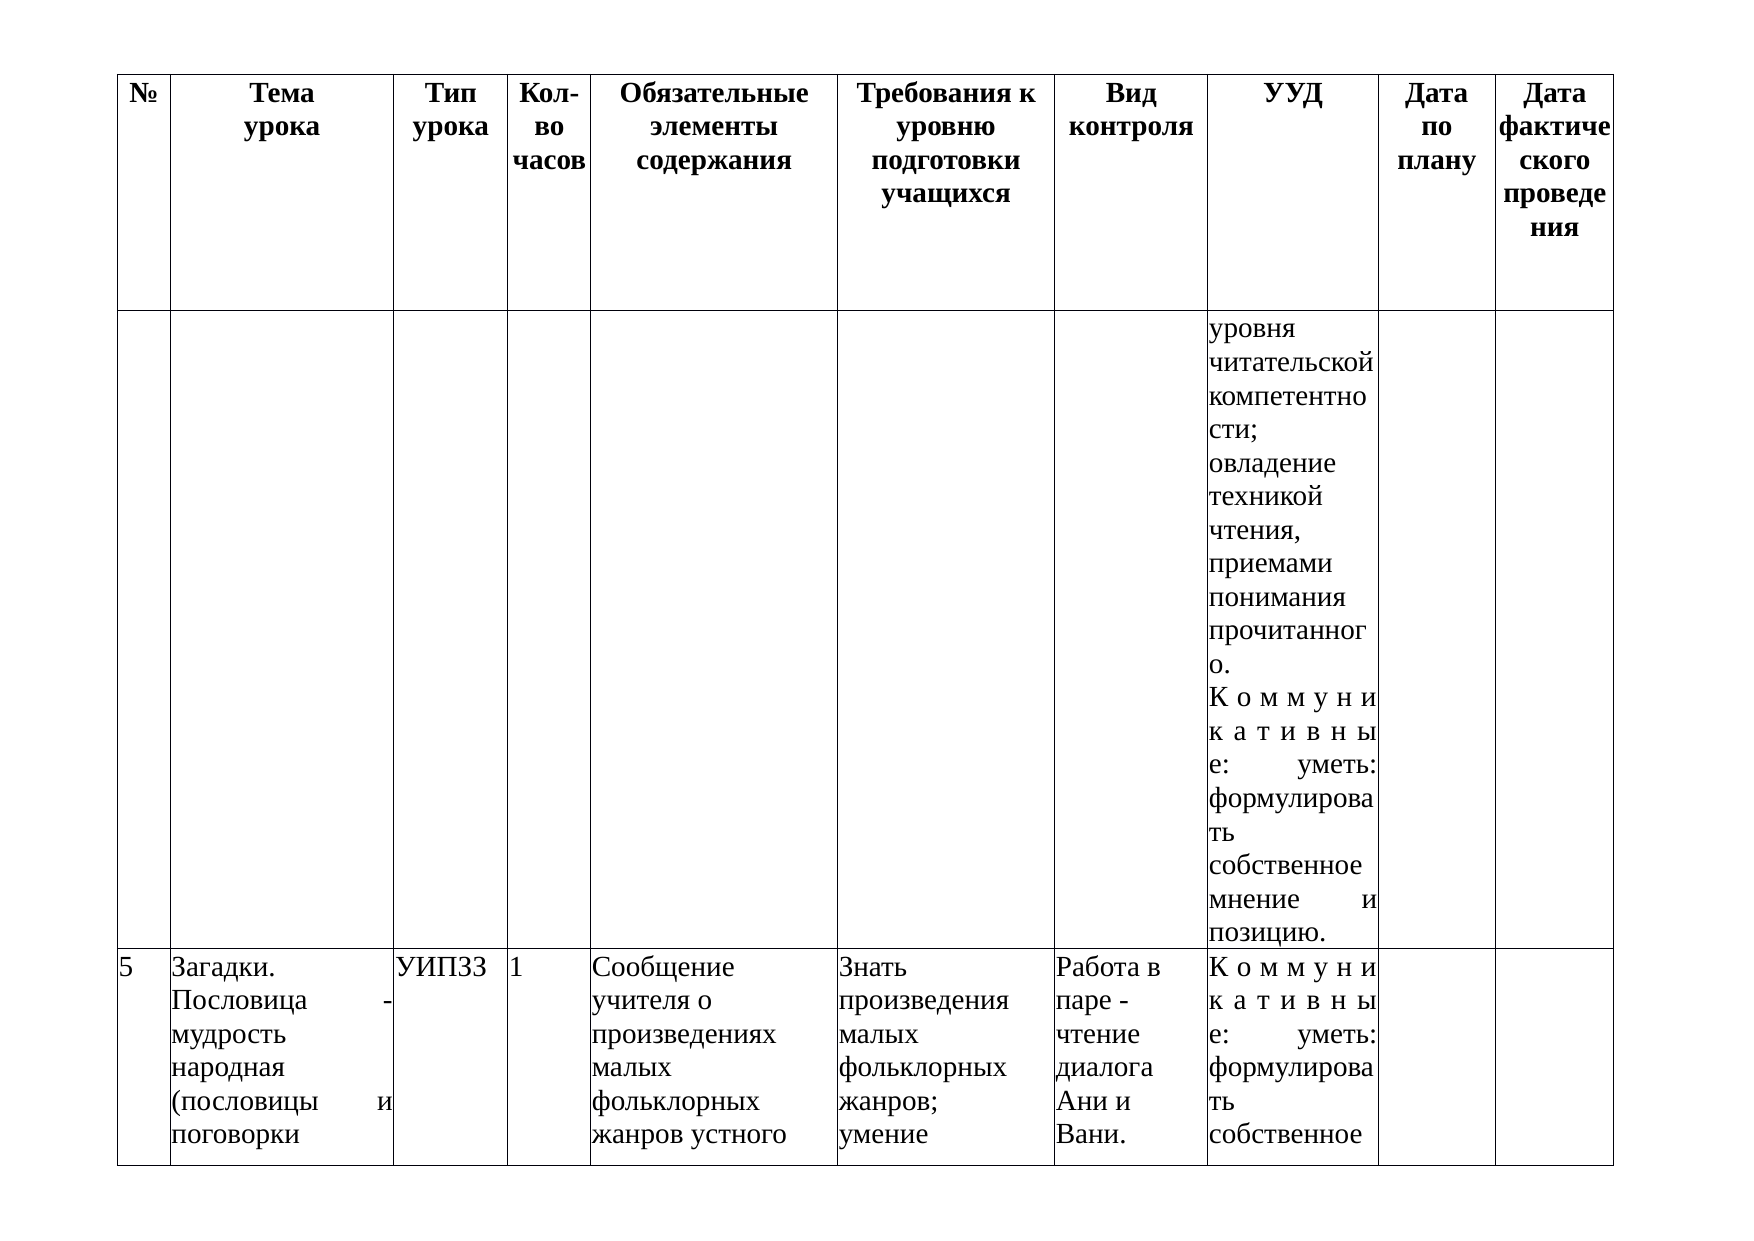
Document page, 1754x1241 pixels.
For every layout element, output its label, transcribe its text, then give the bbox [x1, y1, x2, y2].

table_header Тип урока [394, 75, 507, 309]
table_header Вид контроля [1055, 75, 1207, 309]
table_header Дата по плану [1379, 75, 1495, 309]
table_header Обязательные элементы содержания [591, 75, 837, 309]
table_cell [838, 311, 1054, 948]
table_cell [1379, 311, 1495, 948]
table_header Требования к уровню подготовки учащихся [838, 75, 1054, 309]
table_header Дата фактического проведения [1496, 75, 1613, 309]
table_header Кол-во часов [508, 75, 590, 309]
table_cell [171, 311, 393, 948]
table_cell [591, 311, 837, 948]
table_cell [1055, 311, 1207, 948]
table_cell Загадки. Пословица - мудрость народная (пословицы и поговорки [171, 949, 393, 1165]
table_cell К о м м у н и к а т и в н ы е: уметь: формулировать собственное [1208, 949, 1378, 1165]
table_cell [118, 311, 170, 948]
table_cell 5 [118, 949, 170, 1165]
table_cell Работа в паре - чтение диалога Ани и Вани. [1055, 949, 1207, 1165]
table_header № [118, 75, 170, 309]
table_header УУД [1208, 75, 1378, 309]
table_cell [394, 311, 507, 948]
table_cell Сообщение учителя о произведениях малых фольклорных жанров устного [591, 949, 837, 1165]
table_cell 1 [508, 949, 590, 1165]
table_cell [1496, 311, 1613, 948]
table_header Тема урока [171, 75, 393, 309]
table_cell УИПЗЗ [394, 949, 507, 1165]
table_cell [1379, 949, 1495, 1165]
table_cell Знать произведения малых фольклорных жанров; умение [838, 949, 1054, 1165]
table_cell уровня читательской компетентности; овладение техникой чтения, приемами понимания прочитанного. К о м м у н и к а т и в н ы е: уметь: формулировать собственное мнение и позицию. [1208, 311, 1378, 948]
table_cell [1496, 949, 1613, 1165]
table_cell [508, 311, 590, 948]
